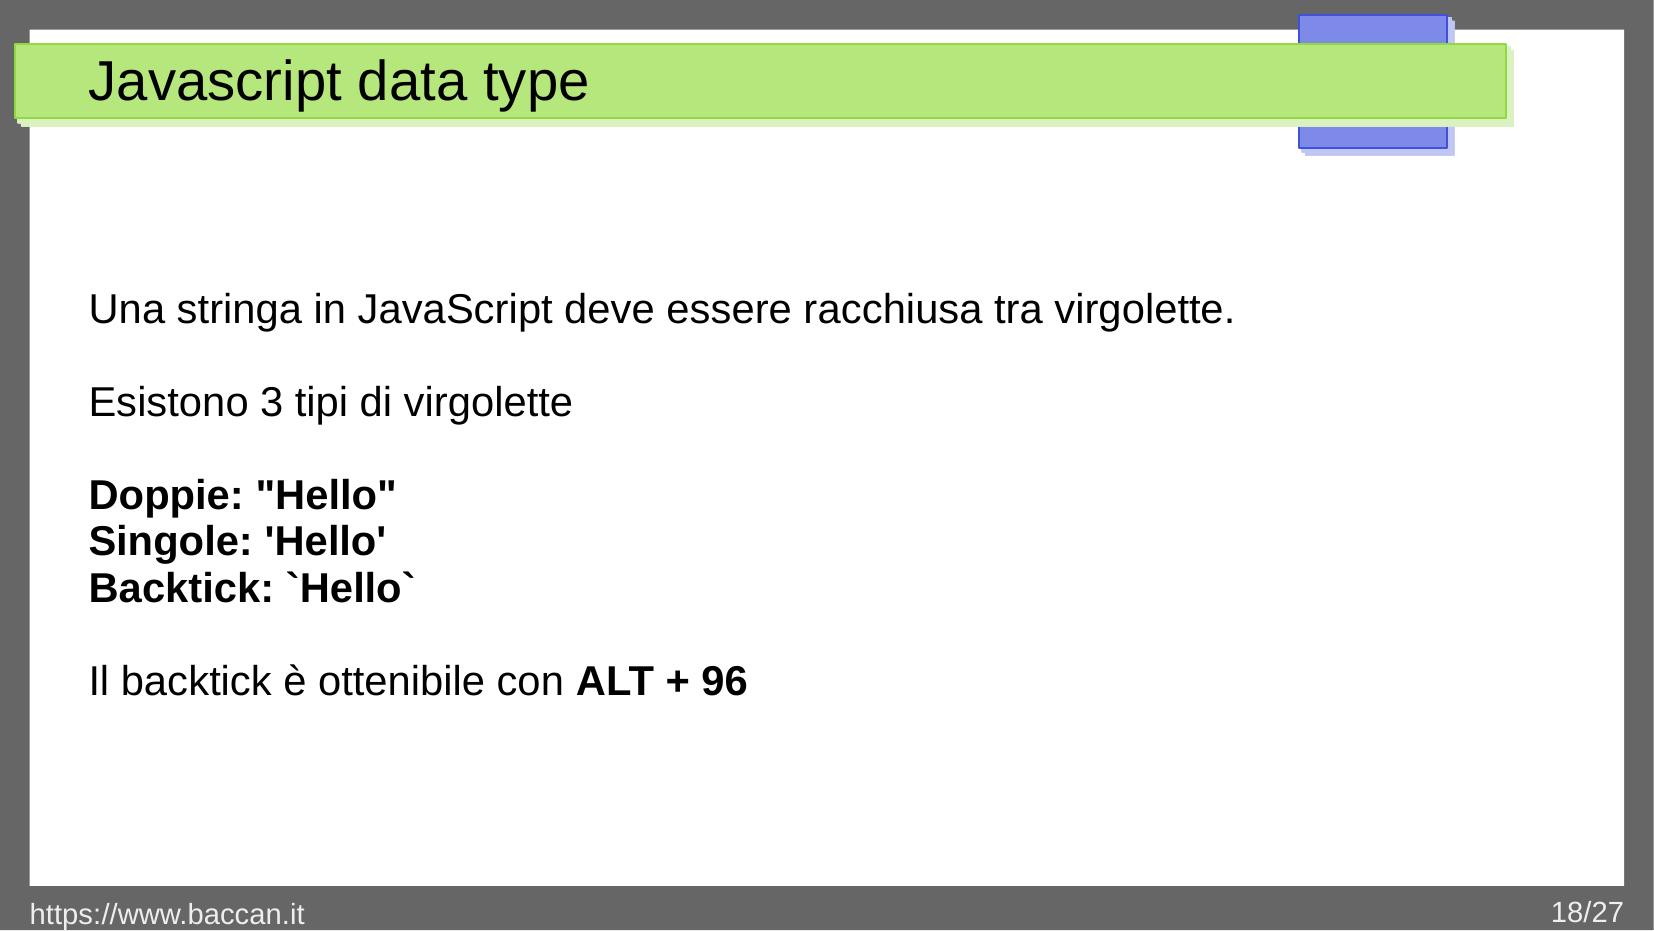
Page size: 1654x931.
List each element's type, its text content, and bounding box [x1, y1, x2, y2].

title Javascript data type [88, 44, 1506, 119]
text_box Una stringa in JavaScript deve essere racchiusa tra virgolette. Esistono 3 tipi di virgolette Doppie: "Hello" Singole: 'Hello' Backtick: `Hello` Il backtick è ottenibile con ALT + 96 [88, 169, 1565, 821]
